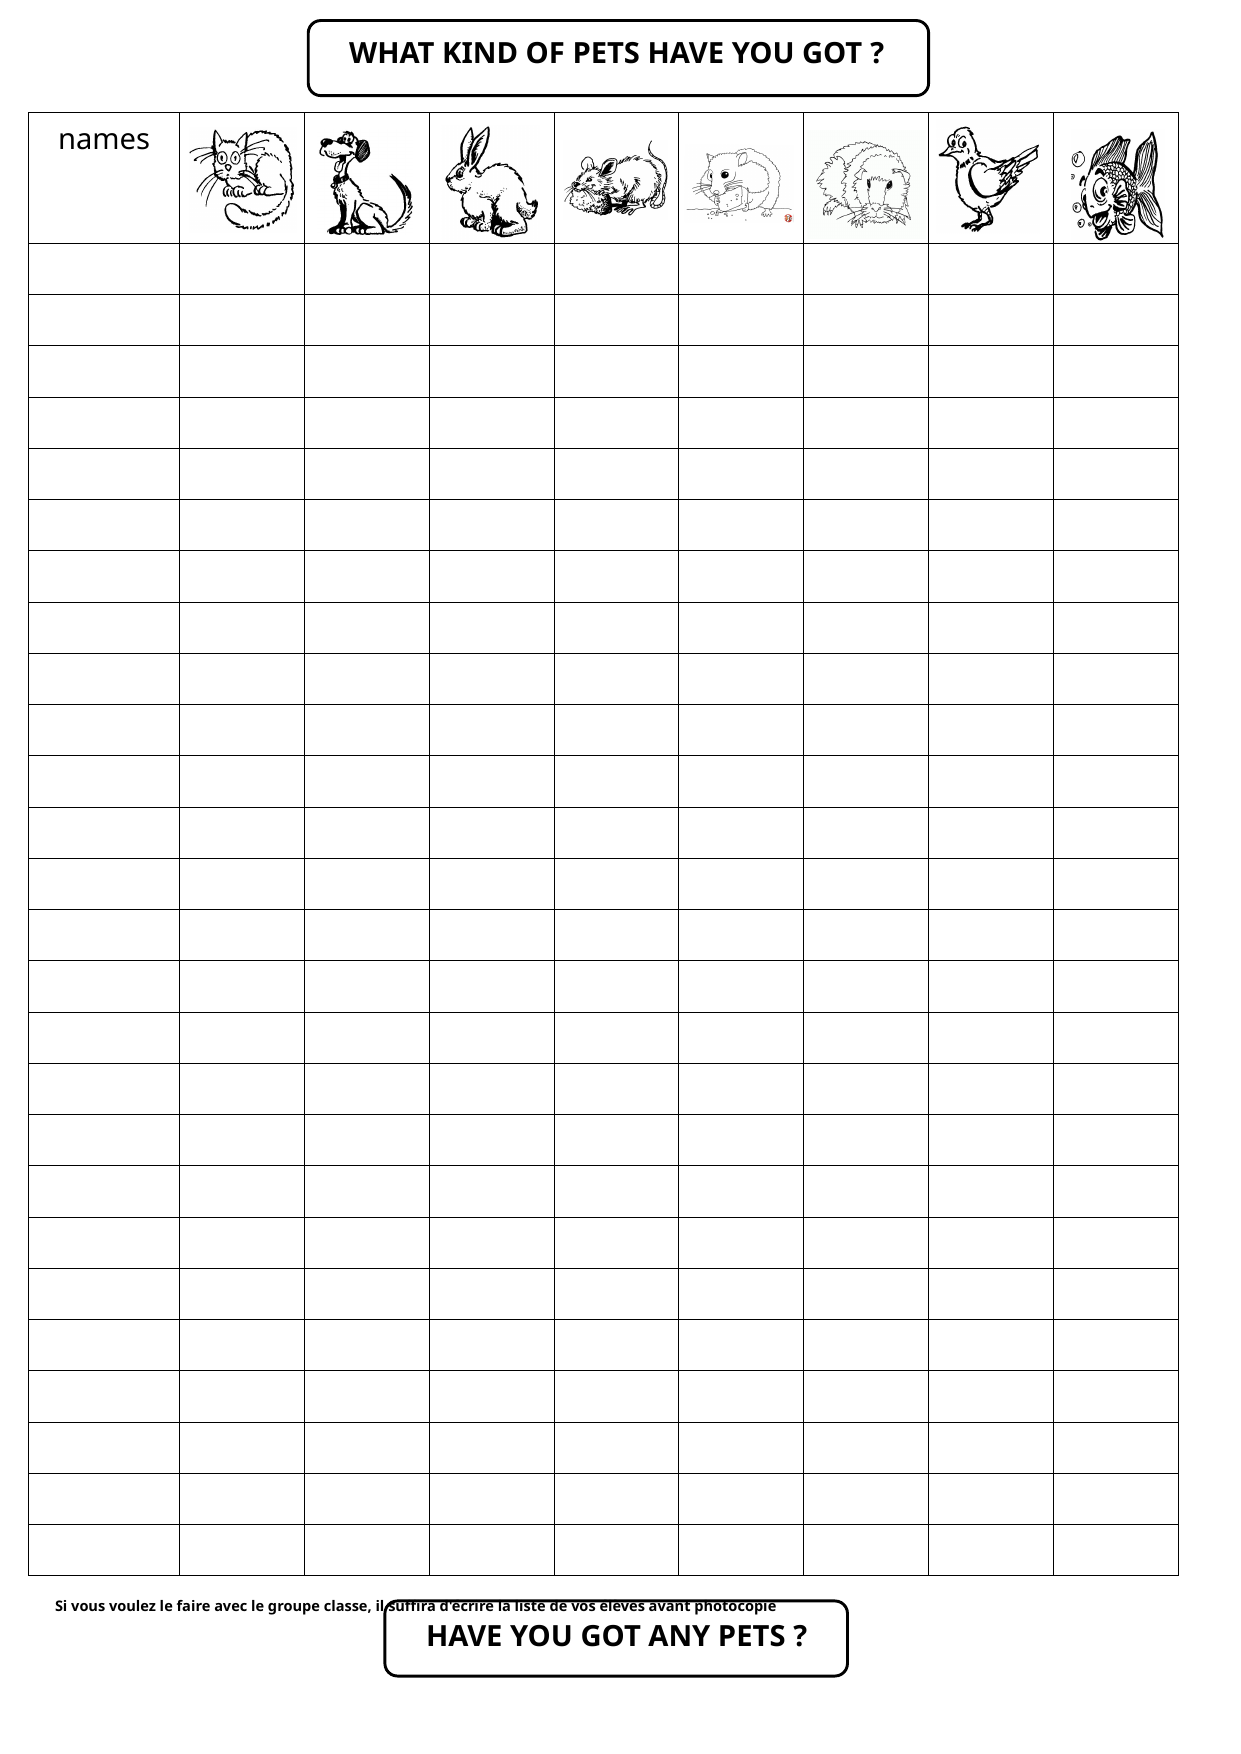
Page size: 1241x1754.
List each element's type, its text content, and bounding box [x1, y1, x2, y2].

table_cell [929, 1474, 1053, 1524]
table_cell [29, 398, 179, 448]
table_cell [929, 654, 1053, 704]
table_cell [29, 1013, 179, 1063]
table_cell [430, 398, 554, 448]
table_cell [804, 1371, 928, 1422]
text Si vous voulez le faire avec le groupe classe, il suffira d'écrire la liste de vos élèves avant photocopie [55, 1595, 1178, 1615]
text [849, 1615, 1178, 1655]
table_cell [305, 449, 429, 499]
table_cell [430, 1013, 554, 1063]
table_cell [1054, 1320, 1178, 1370]
table_cell [555, 603, 678, 653]
table_cell [804, 398, 928, 448]
table_cell [180, 1269, 304, 1319]
table_cell [305, 346, 429, 397]
table_cell [804, 1166, 928, 1217]
table_cell [430, 808, 554, 858]
picture [806, 130, 926, 239]
table_header [430, 113, 554, 243]
table_cell [929, 705, 1053, 755]
table_cell [679, 1525, 803, 1575]
table_cell [679, 295, 803, 345]
table_cell [180, 449, 304, 499]
table_cell [430, 500, 554, 550]
table_cell [29, 1423, 179, 1473]
table_header [804, 113, 928, 243]
table_cell [1054, 1371, 1178, 1422]
table_cell [804, 1115, 928, 1165]
table_cell [804, 1013, 928, 1063]
table_cell [180, 500, 304, 550]
table_cell [804, 1064, 928, 1114]
table_cell [929, 859, 1053, 909]
table_cell [679, 1115, 803, 1165]
table_cell [679, 1166, 803, 1217]
table_cell [804, 756, 928, 807]
table_cell [804, 449, 928, 499]
table_cell [29, 449, 179, 499]
table_cell [1054, 1269, 1178, 1319]
table_cell [430, 1320, 554, 1370]
table_cell [1054, 346, 1178, 397]
table_cell [1054, 1064, 1178, 1114]
table_cell [555, 1320, 678, 1370]
table_cell [305, 961, 429, 1012]
table_cell [180, 1115, 304, 1165]
table_cell [430, 859, 554, 909]
table_cell [929, 1115, 1053, 1165]
table_cell [430, 1064, 554, 1114]
table_cell [679, 705, 803, 755]
table_cell [929, 961, 1053, 1012]
table_header [305, 113, 429, 243]
table_cell [1054, 449, 1178, 499]
table_cell [929, 551, 1053, 602]
table_cell [679, 449, 803, 499]
table_cell [430, 705, 554, 755]
table_cell [804, 1525, 928, 1575]
table_cell [804, 346, 928, 397]
table_cell [29, 756, 179, 807]
table_cell [430, 756, 554, 807]
table_cell [679, 346, 803, 397]
table_header [555, 113, 678, 243]
table_cell [804, 244, 928, 294]
table_cell [29, 1166, 179, 1217]
table_cell [430, 1371, 554, 1422]
table_cell [679, 1371, 803, 1422]
table_cell [804, 1269, 928, 1319]
table_header [1054, 113, 1178, 243]
table_cell [180, 398, 304, 448]
table_cell [1054, 398, 1178, 448]
table_cell [555, 808, 678, 858]
table_cell [555, 244, 678, 294]
table_cell [180, 1371, 304, 1422]
table_cell [1054, 1115, 1178, 1165]
table_cell [1054, 1474, 1178, 1524]
table_cell [804, 1320, 928, 1370]
table_cell [679, 1474, 803, 1524]
table_cell [804, 1474, 928, 1524]
table_cell [430, 910, 554, 960]
table_cell [29, 910, 179, 960]
text WHAT KIND OF PETS HAVE YOU GOT ? [310, 33, 927, 72]
table_cell [1054, 654, 1178, 704]
table_cell [679, 398, 803, 448]
table_cell [1054, 1013, 1178, 1063]
table_cell [305, 756, 429, 807]
table_cell [1054, 961, 1178, 1012]
table_cell [305, 500, 429, 550]
table_cell [555, 398, 678, 448]
table_cell [929, 1371, 1053, 1422]
table_cell [804, 500, 928, 550]
table_cell [804, 295, 928, 345]
table_cell [305, 1371, 429, 1422]
table_cell [555, 1166, 678, 1217]
table_cell [180, 756, 304, 807]
table_cell [180, 961, 304, 1012]
table_cell [305, 295, 429, 345]
table_cell [1054, 1525, 1178, 1575]
table_cell [804, 859, 928, 909]
table_cell [180, 1525, 304, 1575]
table_cell [929, 1269, 1053, 1319]
table_cell [430, 1269, 554, 1319]
table_cell [804, 1218, 928, 1268]
table_cell [555, 1064, 678, 1114]
table_cell [555, 449, 678, 499]
table_cell [929, 449, 1053, 499]
table_cell [929, 1525, 1053, 1575]
table_cell [180, 1423, 304, 1473]
table_cell [679, 1218, 803, 1268]
table_cell [29, 346, 179, 397]
table_cell [804, 1423, 928, 1473]
table_cell [679, 244, 803, 294]
table_cell [29, 705, 179, 755]
table_cell [929, 1064, 1053, 1114]
table_cell [180, 551, 304, 602]
table_cell [29, 1115, 179, 1165]
table_cell [1054, 551, 1178, 602]
table_cell [180, 1474, 304, 1524]
table_cell [1054, 295, 1178, 345]
table_cell [29, 859, 179, 909]
table_cell [804, 603, 928, 653]
table_cell [555, 1371, 678, 1422]
table_cell [305, 1218, 429, 1268]
text [55, 33, 306, 72]
table_cell [29, 1064, 179, 1114]
table_cell [29, 808, 179, 858]
table_cell [430, 1218, 554, 1268]
table_header [679, 113, 803, 243]
table_cell [430, 1423, 554, 1473]
table_cell [180, 1218, 304, 1268]
table_cell [555, 551, 678, 602]
table_cell [555, 654, 678, 704]
table_cell [1054, 1423, 1178, 1473]
table_cell [555, 1525, 678, 1575]
table_cell [804, 551, 928, 602]
table_cell [430, 1525, 554, 1575]
table_cell [679, 654, 803, 704]
table_cell [929, 1423, 1053, 1473]
table_header names [29, 113, 179, 243]
table_cell [804, 654, 928, 704]
table_cell [180, 346, 304, 397]
table_cell [1054, 1166, 1178, 1217]
table_cell [305, 910, 429, 960]
table_cell [929, 603, 1053, 653]
text HAVE YOU GOT ANY PETS ? [387, 1615, 846, 1655]
table_cell [305, 1474, 429, 1524]
table_cell [804, 910, 928, 960]
table_cell [555, 705, 678, 755]
table_cell [305, 1013, 429, 1063]
table_cell [29, 1269, 179, 1319]
table_cell [180, 654, 304, 704]
table_cell [804, 705, 928, 755]
table_cell [305, 705, 429, 755]
table_cell [929, 1166, 1053, 1217]
table_cell [180, 859, 304, 909]
table_cell [430, 295, 554, 345]
table_cell [305, 1064, 429, 1114]
table_header [180, 113, 304, 243]
table_cell [804, 961, 928, 1012]
table_cell [180, 1013, 304, 1063]
table_cell [1054, 808, 1178, 858]
table_cell [555, 1218, 678, 1268]
table_header [929, 113, 1053, 243]
table_cell [29, 1320, 179, 1370]
table_cell [430, 1474, 554, 1524]
table_cell [430, 551, 554, 602]
table_cell [555, 1474, 678, 1524]
table_cell [29, 1218, 179, 1268]
table_cell [555, 756, 678, 807]
table_cell [929, 910, 1053, 960]
table_cell [29, 1474, 179, 1524]
table_cell [305, 654, 429, 704]
table_cell [305, 603, 429, 653]
table_cell [555, 1423, 678, 1473]
table_cell [929, 295, 1053, 345]
table_cell [929, 398, 1053, 448]
table_cell [29, 295, 179, 345]
picture [685, 145, 794, 223]
table_cell [29, 244, 179, 294]
table_cell [679, 551, 803, 602]
table_cell [180, 603, 304, 653]
table_cell [929, 808, 1053, 858]
table_cell [679, 910, 803, 960]
table_cell [929, 1013, 1053, 1063]
table_cell [430, 1166, 554, 1217]
table_cell [679, 603, 803, 653]
table_cell [305, 1423, 429, 1473]
table_cell [1054, 859, 1178, 909]
table_cell [29, 500, 179, 550]
table_cell [29, 961, 179, 1012]
table_cell [180, 244, 304, 294]
table_cell [29, 1371, 179, 1422]
table_cell [1054, 603, 1178, 653]
table_cell [679, 500, 803, 550]
table_cell [1054, 500, 1178, 550]
table_cell [1054, 1218, 1178, 1268]
table_cell [29, 1525, 179, 1575]
table_cell [555, 1115, 678, 1165]
table_cell [180, 1064, 304, 1114]
table_cell [305, 398, 429, 448]
table_cell [305, 1115, 429, 1165]
table_cell [305, 859, 429, 909]
table_cell [679, 1320, 803, 1370]
table_cell [305, 1269, 429, 1319]
table_cell [555, 295, 678, 345]
table_cell [555, 1013, 678, 1063]
table_cell [180, 1320, 304, 1370]
text [55, 1615, 383, 1655]
table_cell [679, 1064, 803, 1114]
table_cell [180, 295, 304, 345]
table_cell [1054, 705, 1178, 755]
table_cell [430, 1115, 554, 1165]
table_cell [679, 961, 803, 1012]
table_cell [430, 961, 554, 1012]
table_cell [679, 808, 803, 858]
table_cell [430, 244, 554, 294]
table_cell [929, 1320, 1053, 1370]
table_cell [804, 808, 928, 858]
table_cell [430, 603, 554, 653]
table_cell [1054, 910, 1178, 960]
table_cell [1054, 756, 1178, 807]
table_cell [305, 1525, 429, 1575]
table_cell [180, 808, 304, 858]
table_cell [929, 244, 1053, 294]
table_cell [180, 705, 304, 755]
table_cell [679, 1423, 803, 1473]
table_cell [305, 1320, 429, 1370]
table_cell [555, 961, 678, 1012]
table_cell [555, 910, 678, 960]
table_cell [555, 1269, 678, 1319]
table_cell [305, 808, 429, 858]
table_cell [29, 603, 179, 653]
table_cell [29, 654, 179, 704]
table_cell [180, 910, 304, 960]
table_cell [555, 346, 678, 397]
table_cell [555, 859, 678, 909]
table_cell [180, 1166, 304, 1217]
table_cell [679, 859, 803, 909]
table_cell [929, 1218, 1053, 1268]
table_cell [430, 449, 554, 499]
table_cell [555, 500, 678, 550]
table_cell [305, 244, 429, 294]
table_cell [679, 1269, 803, 1319]
table_cell [679, 1013, 803, 1063]
table_cell [305, 1166, 429, 1217]
table_cell [929, 346, 1053, 397]
table_cell [29, 551, 179, 602]
text [931, 33, 1178, 72]
table_cell [929, 756, 1053, 807]
table_cell [1054, 244, 1178, 294]
table_cell [305, 551, 429, 602]
table_cell [430, 346, 554, 397]
table_cell [679, 756, 803, 807]
table_cell [430, 654, 554, 704]
table_cell [929, 500, 1053, 550]
